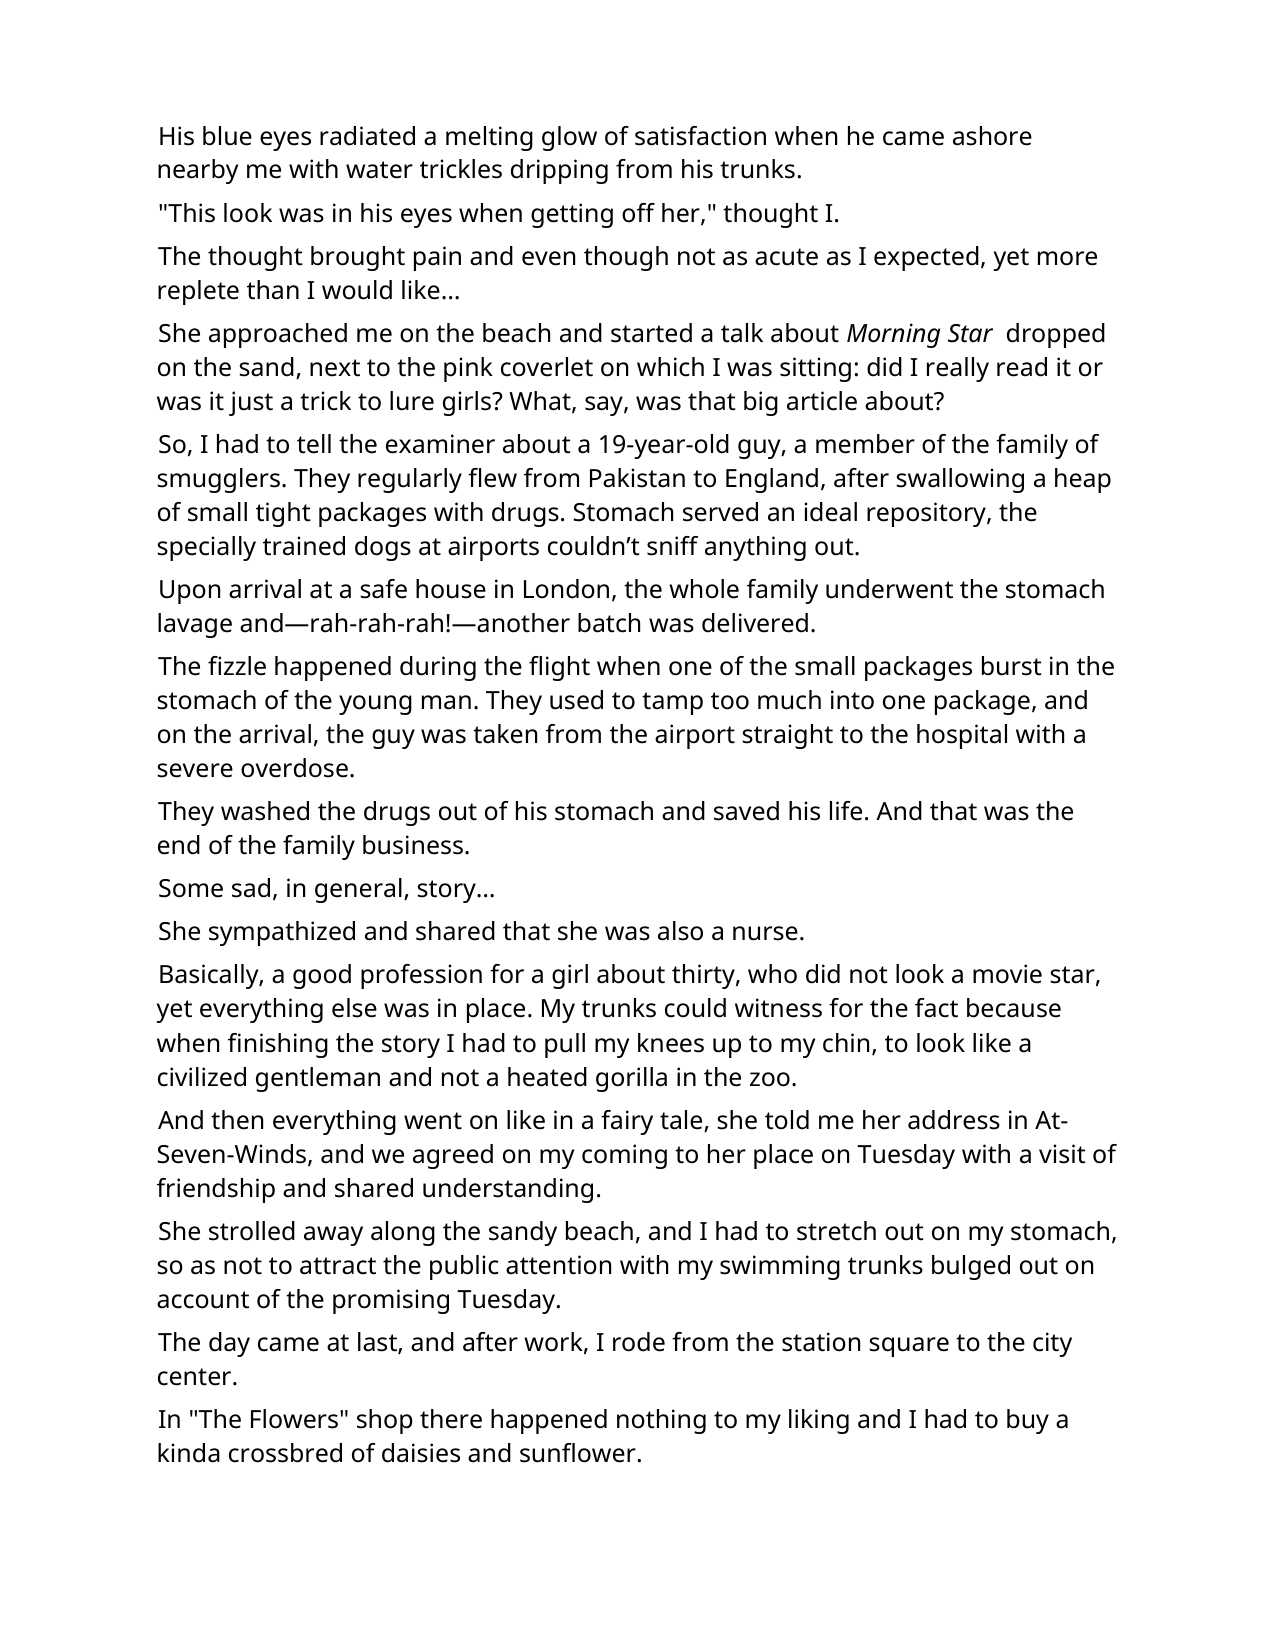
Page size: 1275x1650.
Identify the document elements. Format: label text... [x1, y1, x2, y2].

text And then everything went on like in a fairy tale, she told me her address in At-Seven-Winds, and we agreed on my coming to her place on Tuesday with a visit of friendship and shared understanding. [156, 1102, 1118, 1204]
text She sympathized and shared that she was also a nurse. [156, 914, 1118, 948]
text Upon arrival at a safe house in London, the whole family underwent the stomach lavage and—rah-rah-rah!—another batch was delivered. [156, 572, 1118, 640]
text In "The Flowers" shop there happened nothing to my liking and I had to buy a kinda crossbred of daisies and sunflower. [156, 1402, 1118, 1470]
text So, I had to tell the examiner about a 19-year-old guy, a member of the family of smugglers. They regularly flew from Pakistan to England, after swallowing a heap of small tight packages with drugs. Stomach served an ideal repository, the specially trained dogs at airports couldn’t sniff anything out. [156, 426, 1118, 563]
text She strolled away along the sandy beach, and I had to stretch out on my stomach, so as not to attract the public attention with my swimming trunks bulged out on account of the promising Tuesday. [156, 1213, 1118, 1316]
text She approached me on the beach and started a talk about Morning Star dropped on the sand, next to the pink coverlet on which I was sitting: did I really read it or was it just a trick to lure girls? What, say, was that big article about? [156, 315, 1118, 417]
text Some sad, in general, story… [156, 871, 1118, 905]
text The thought brought pain and even though not as acute as I expected, yet more replete than I would like… [156, 238, 1118, 306]
text They washed the drugs out of his stomach and saved his life. And that was the end of the family business. [156, 794, 1118, 862]
text "This look was in his eyes when getting off her," thought I. [156, 195, 1118, 229]
text The fizzle happened during the flight when one of the small packages burst in the stomach of the young man. They used to tamp too much into one package, and on the arrival, the guy was taken from the airport straight to the hospital with a severe overdose. [156, 649, 1118, 785]
text Basically, a good profession for a girl about thirty, who did not look a movie star, yet everything else was in place. My trunks could witness for the fact because when finishing the story I had to pull my knees up to my chin, to look like a civilized gentleman and not a heated gorilla in the zoo. [156, 957, 1118, 1093]
text His blue eyes radiated a melting glow of satisfaction when he came ashore nearby me with water trickles dripping from his trunks. [156, 118, 1118, 186]
text The day came at last, and after work, I rode from the station square to the city center. [156, 1324, 1118, 1393]
